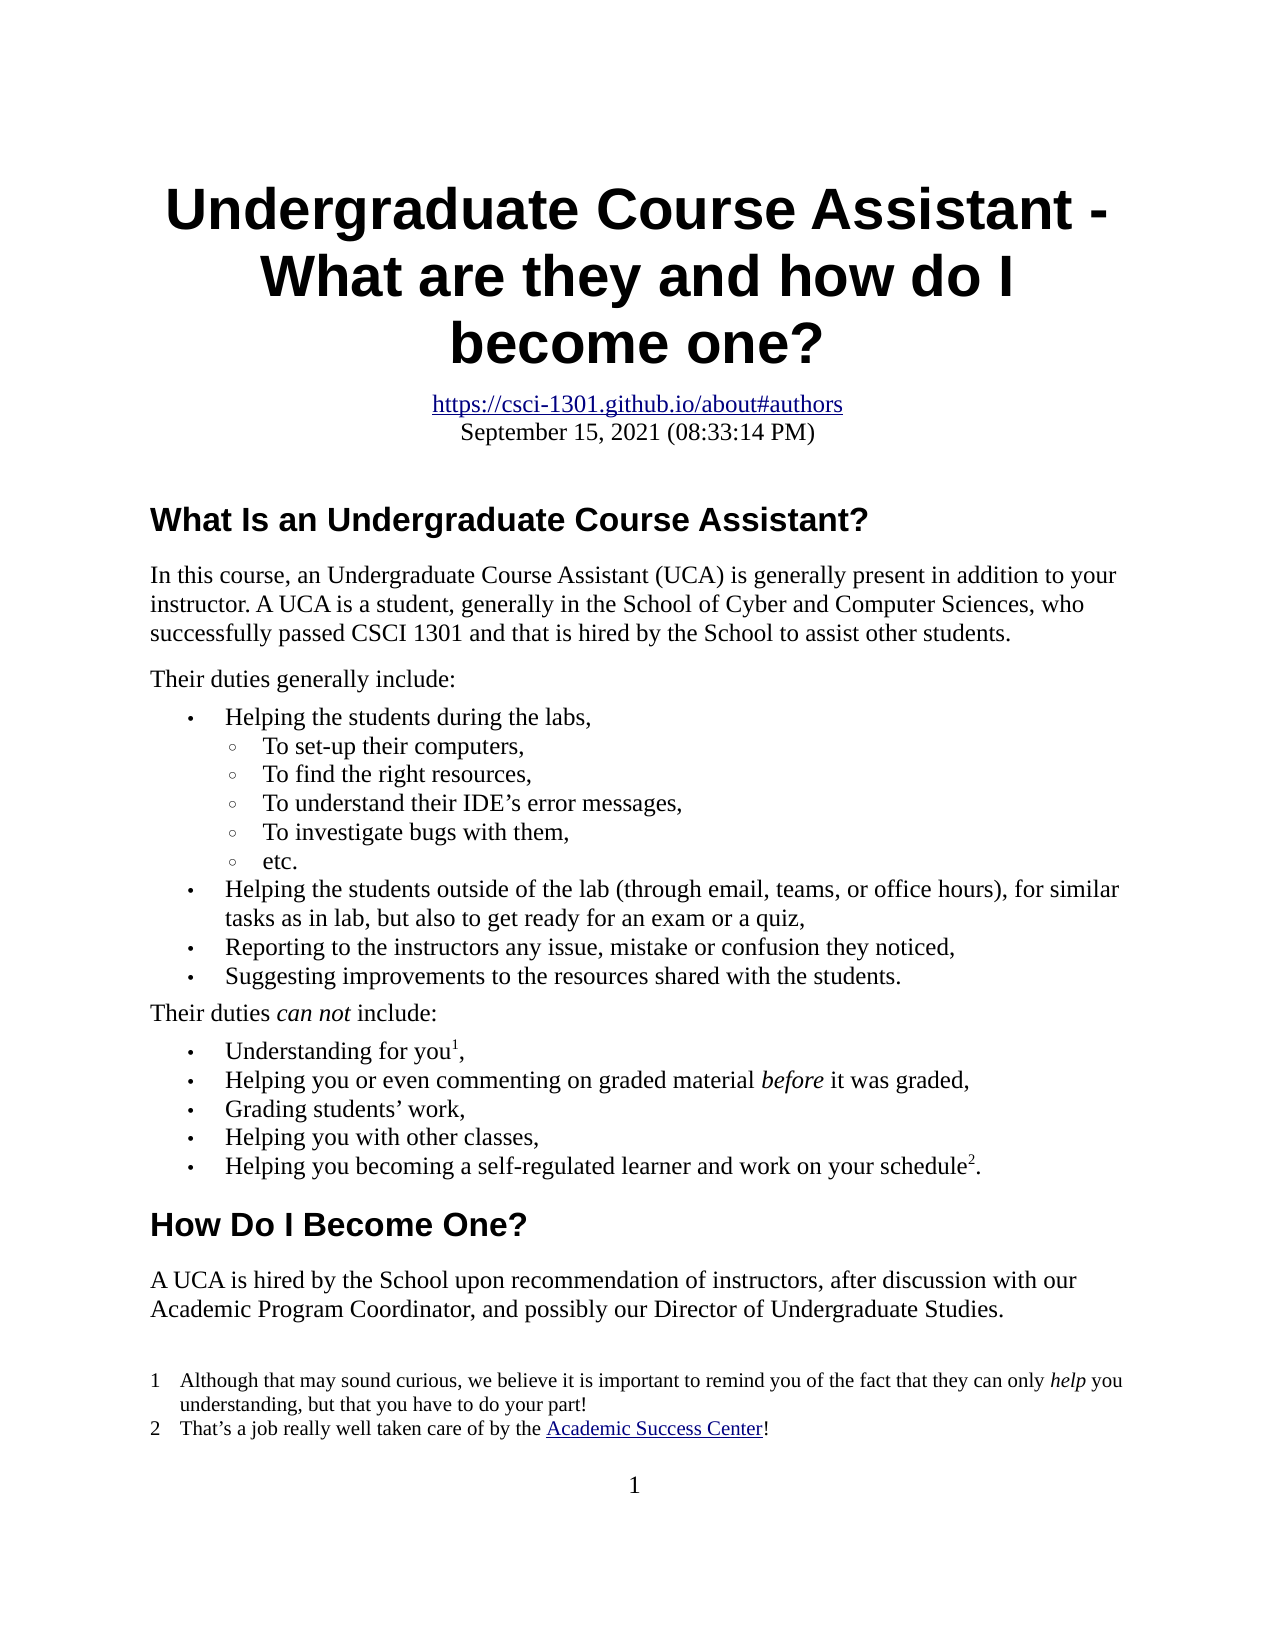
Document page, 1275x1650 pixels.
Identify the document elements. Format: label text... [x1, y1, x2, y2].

list To understand their IDE’s error messages, [225, 788, 1125, 817]
list That’s a job really well taken care of by the Academic Success Center! [150, 1416, 1125, 1440]
subtitle How Do I Become One? [150, 1205, 1125, 1243]
title Undergraduate Course Assistant - What are they and how do I become one? [150, 175, 1125, 376]
text September 15, 2021 (08:33:14 PM) [150, 417, 1125, 446]
text A UCA is hired by the School upon recommendation of instructors, after discussion with our Academic Program Coordinator, and possibly our Director of Undergraduate Studies. [150, 1265, 1125, 1322]
list Reporting to the instructors any issue, mistake or confusion they noticed, [187, 932, 1125, 961]
list Grading students’ work, [187, 1094, 1125, 1122]
list To find the right resources, [225, 759, 1125, 788]
list Understanding for you, [187, 1036, 1125, 1065]
list Although that may sound curious, we believe it is important to remind you of the fact that they can only help you understanding, but that you have to do your part! [150, 1368, 1125, 1416]
list Helping you with other classes, [187, 1122, 1125, 1151]
text Their duties can not include: [150, 998, 1125, 1027]
text https://csci-1301.github.io/about#authors [150, 389, 1125, 417]
text Their duties generally include: [150, 664, 1125, 693]
list Helping you or even commenting on graded material before it was graded, [187, 1065, 1125, 1094]
list Helping you becoming a self-regulated learner and work on your schedule. [187, 1151, 1125, 1180]
list etc. [225, 846, 1125, 874]
subtitle What Is an Undergraduate Course Assistant? [150, 500, 1125, 539]
list To set-up their computers, [225, 731, 1125, 759]
list Helping the students outside of the lab (through email, teams, or office hours), for similar tasks as in lab, but also to get ready for an exam or a quiz, [187, 874, 1125, 932]
list To investigate bugs with them, [225, 817, 1125, 846]
list Helping the students during the labs, [187, 702, 1125, 731]
list Suggesting improvements to the resources shared with the students. [187, 961, 1125, 989]
text In this course, an Undergraduate Course Assistant (UCA) is generally present in addition to your instructor. A UCA is a student, generally in the School of Cyber and Computer Sciences, who successfully passed CSCI 1301 and that is hired by the School to assist other students. [150, 560, 1125, 646]
